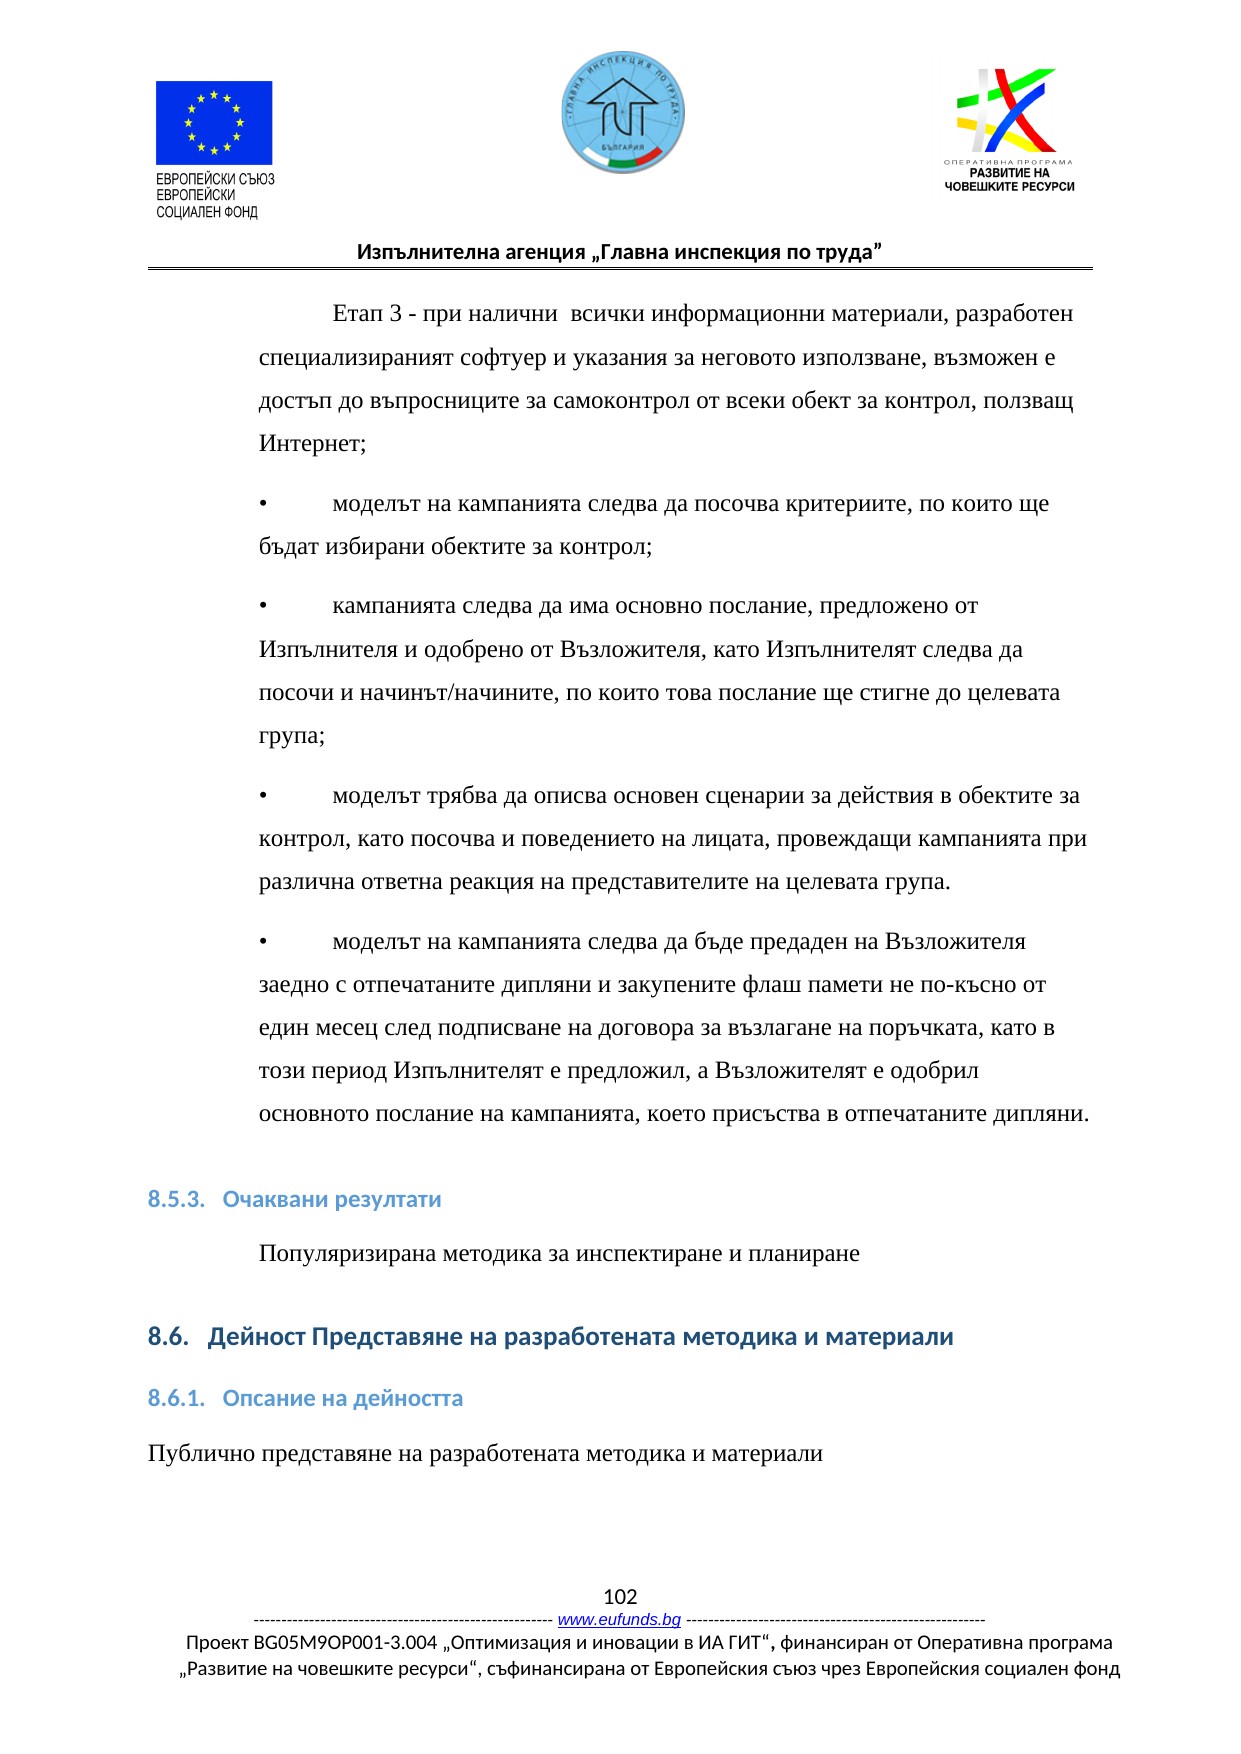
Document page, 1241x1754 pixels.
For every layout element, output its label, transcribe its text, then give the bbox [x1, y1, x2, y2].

subtitle Очаквани резултати [148, 1183, 1093, 1213]
text Популяризирана методика за инспектиране и планиране [258, 1238, 1093, 1267]
text • моделът трябва да описва основен сценарии за действия в обектите за контрол, като посочва и поведението на лицата, провеждащи кампанията при различна ответна реакция на представителите на целевата група. [258, 780, 1093, 895]
text • моделът на кампанията следва да посочва критериите, по които ще бъдат избирани обектите за контрол; [258, 488, 1093, 559]
text • кампанията следва да има основно послание, предложено от Изпълнителя и одобрено от Възложителя, като Изпълнителят следва да посочи и начинът/начините, по които това послание ще стигне до целевата група; [258, 591, 1093, 749]
subtitle Дейност Представяне на разработената методика и материали [148, 1319, 1093, 1352]
text  Етап 3 - при налични всички информационни материали, разработен специализираният софтуер и указания за неговото използване, възможен е достъп до въпросниците за самоконтрол от всеки обект за контрол, ползващ Интернет; [258, 298, 1093, 457]
text • моделът на кампанията следва да бъде предаден на Възложителя заедно с отпечатаните дипляни и закупените флаш памети не по-късно от един месец след подписване на договора за възлагане на поръчката, като в този период Изпълнителят е предложил, а Възложителят е одобрил основното послание на кампанията, което присъства в отпечатаните дипляни. [258, 926, 1093, 1127]
subtitle Опсание на дейността [148, 1382, 1093, 1413]
text Публично представяне на разработената методика и материали [148, 1438, 1093, 1466]
